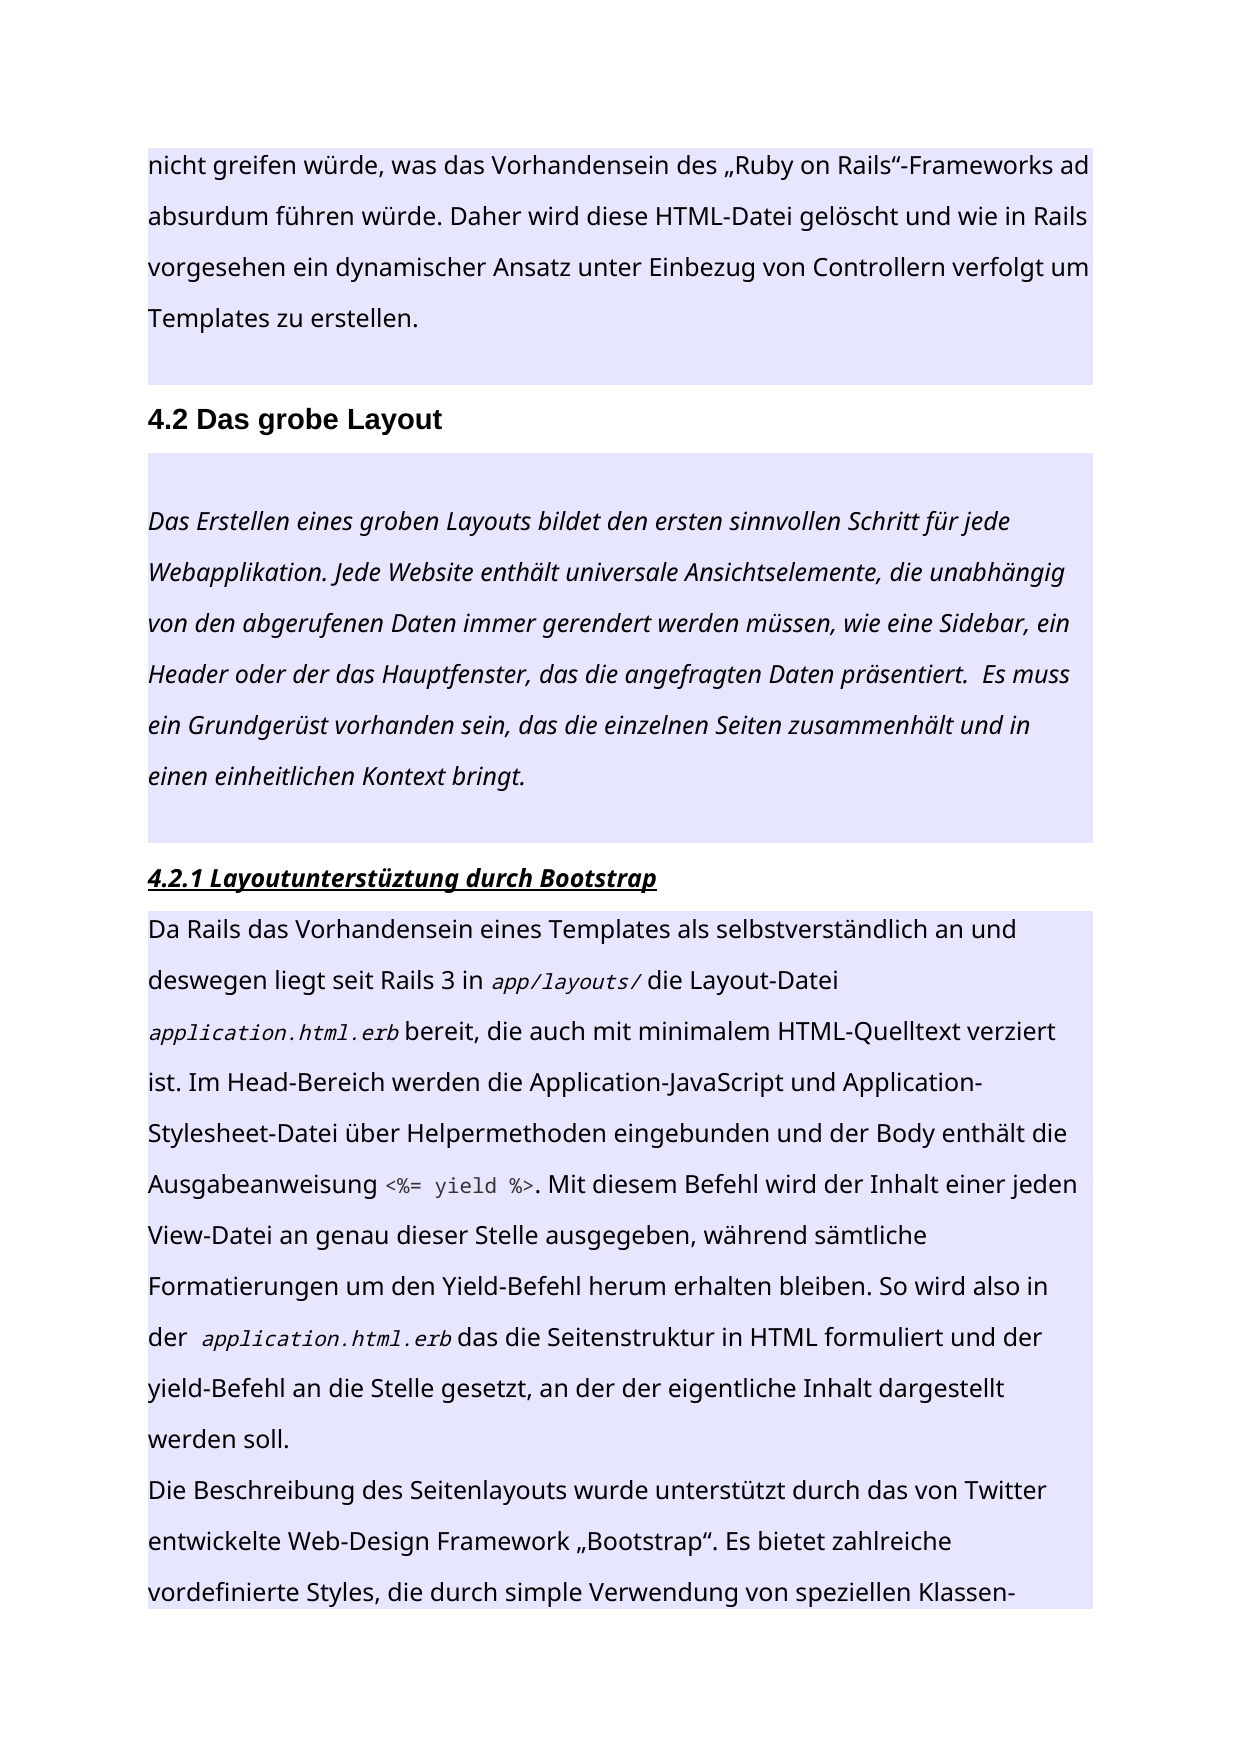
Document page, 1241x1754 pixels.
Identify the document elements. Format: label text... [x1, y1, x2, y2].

text Da Rails das Vorhandensein eines Templates als selbstverständlich an und deswegen liegt seit Rails 3 in app/layouts/ die Layout-Datei application.html.erb bereit, die auch mit minimalem HTML-Quelltext verziert ist. Im Head-Bereich werden die Application-JavaScript und Application-Stylesheet-Datei über Helpermethoden eingebunden und der Body enthält die Ausgabeanweisung <%= yield %>. Mit diesem Befehl wird der Inhalt einer jeden View-Datei an genau dieser Stelle ausgegeben, während sämtliche Formatierungen um den Yield-Befehl herum erhalten bleiben. So wird also in der application.html.erb das die Seitenstruktur in HTML formuliert und der yield-Befehl an die Stelle gesetzt, an der der eigentliche Inhalt dargestellt werden soll. [148, 911, 1093, 1456]
text Die Beschreibung des Seitenlayouts wurde unterstützt durch das von Twitter entwickelte Web-Design Framework „Bootstrap“. Es bietet zahlreiche vordefinierte Styles, die durch simple Verwendung von speziellen Klassen- [148, 1473, 1093, 1609]
text Das Erstellen eines groben Layouts bildet den ersten sinnvollen Schritt für jede Webapplikation. Jede Website enthält universale Ansichtselemente, die unabhängig von den abgerufenen Daten immer gerendert werden müssen, wie eine Sidebar, ein Header oder der das Hauptfenster, das die angefragten Daten präsentiert. Es muss ein Grundgerüst vorhanden sein, das die einzelnen Seiten zusammenhält und in einen einheitlichen Kontext bringt. [148, 503, 1093, 792]
subtitle 4.2.1 Layoutunterstüztung durch Bootstrap [148, 860, 1093, 894]
subtitle 4.2 Das grobe Layout [148, 402, 1093, 436]
text nicht greifen würde, was das Vorhandensein des „Ruby on Rails“-Frameworks ad absurdum führen würde. Daher wird diese HTML-Datei gelöscht und wie in Rails vorgesehen ein dynamischer Ansatz unter Einbezug von Controllern verfolgt um Templates zu erstellen. [148, 148, 1093, 335]
